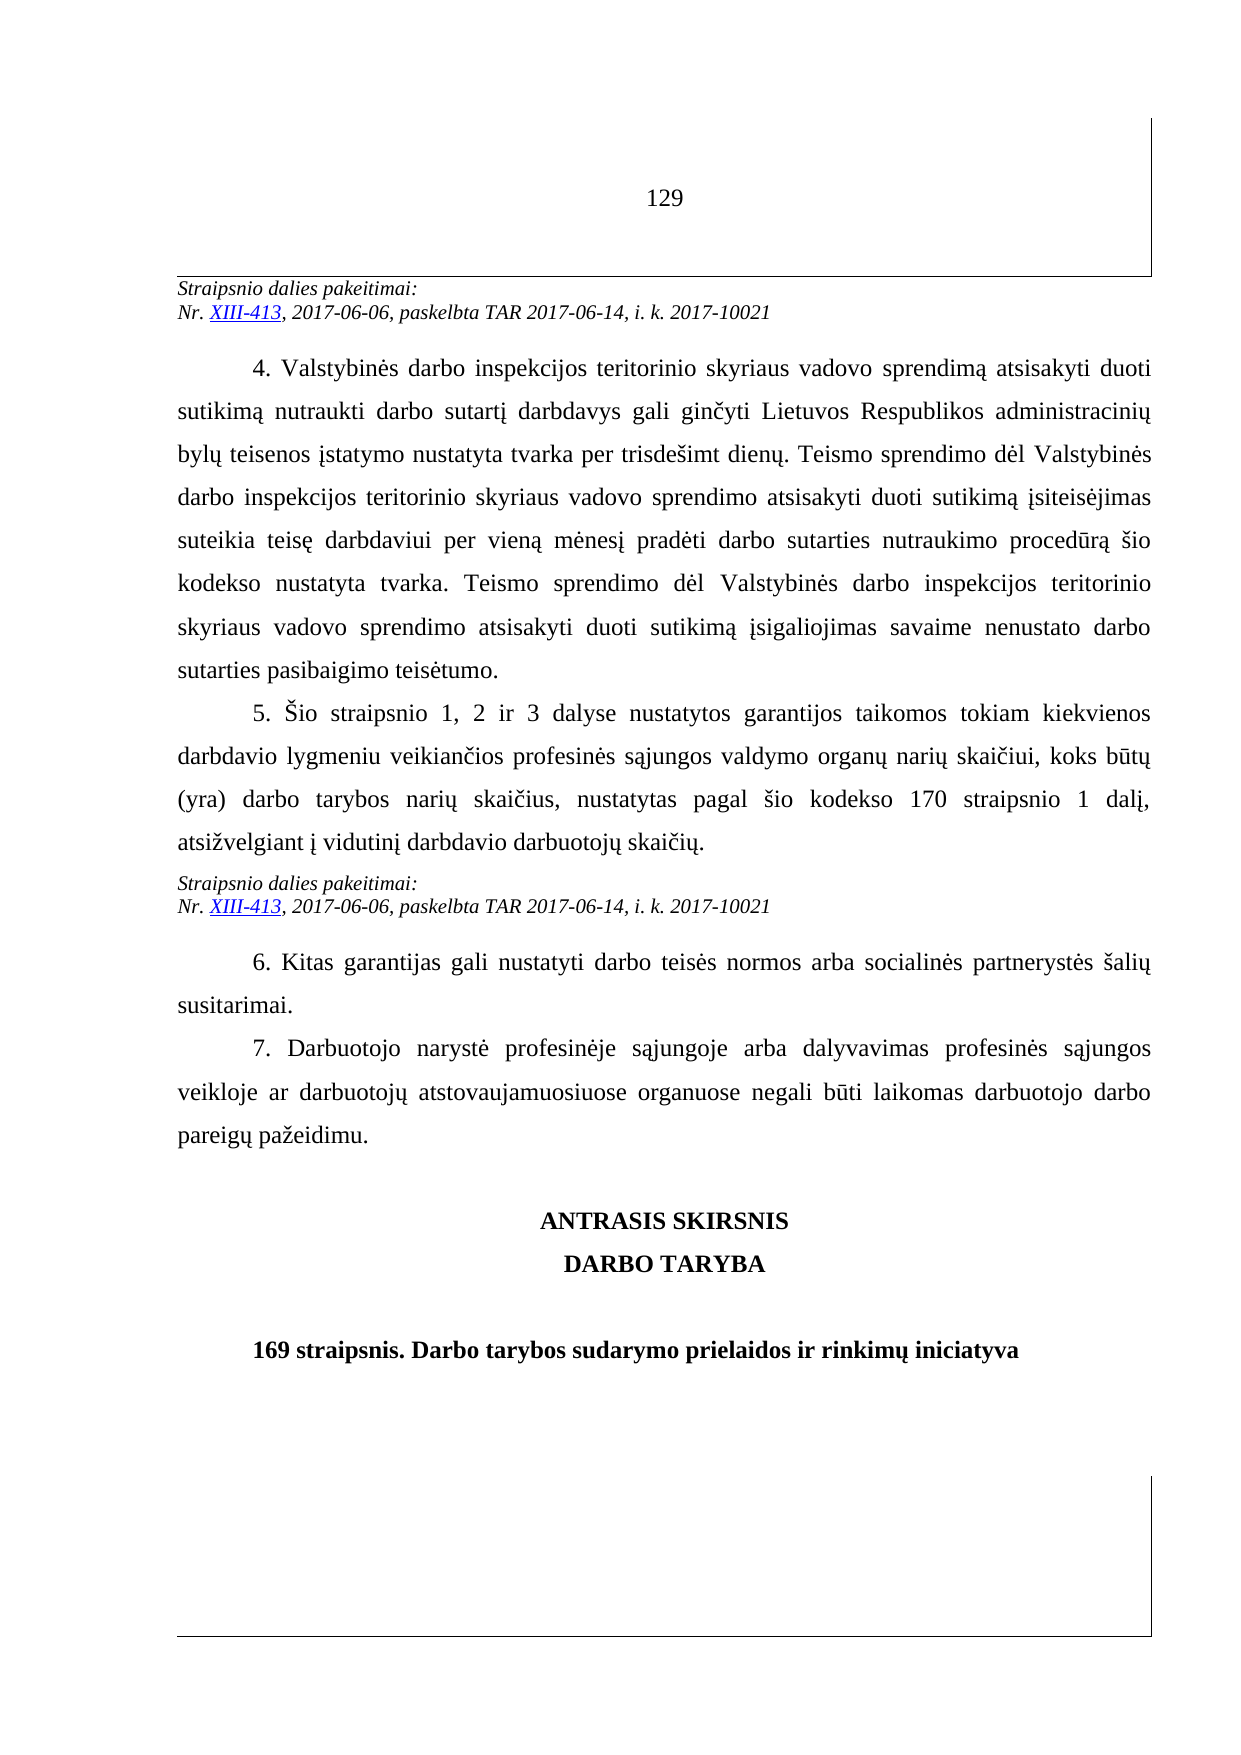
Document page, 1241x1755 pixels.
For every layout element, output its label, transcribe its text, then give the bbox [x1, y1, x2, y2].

text Nr. XIII-413, 2017-06-06, paskelbta TAR 2017-06-14, i. k. 2017-10021 [177, 894, 1152, 918]
text 7. Darbuotojo narystė profesinėje sąjungoje arba dalyvavimas profesinės sąjungos veikloje ar darbuotojų atstovaujamuosiuose organuose negali būti laikomas darbuotojo darbo pareigų pažeidimu. [177, 1033, 1152, 1148]
subtitle 169 straipsnis. Darbo tarybos sudarymo prielaidos ir rinkimų iniciatyva [177, 1335, 1152, 1364]
text 5. Šio straipsnio 1, 2 ir 3 dalyse nustatytos garantijos taikomos tokiam kiekvienos darbdavio lygmeniu veikiančios profesinės sąjungos valdymo organų narių skaičiui, koks būtų (yra) darbo tarybos narių skaičius, nustatytas pagal šio kodekso 170 straipsnio 1 dalį, atsižvelgiant į vidutinį darbdavio darbuotojų skaičių. [177, 698, 1152, 856]
text 6. Kitas garantijas gali nustatyti darbo teisės normos arba socialinės partnerystės šalių susitarimai. [177, 947, 1152, 1019]
text Straipsnio dalies pakeitimai: [177, 870, 1152, 894]
text 4. Valstybinės darbo inspekcijos teritorinio skyriaus vadovo sprendimą atsisakyti duoti sutikimą nutraukti darbo sutartį darbdavys gali ginčyti Lietuvos Respublikos administracinių bylų teisenos įstatymo nustatyta tvarka per trisdešimt dienų. Teismo sprendimo dėl Valstybinės darbo inspekcijos teritorinio skyriaus vadovo sprendimo atsisakyti duoti sutikimą įsiteisėjimas suteikia teisę darbdaviui per vieną mėnesį pradėti darbo sutarties nutraukimo procedūrą šio kodekso nustatyta tvarka. Teismo sprendimo dėl Valstybinės darbo inspekcijos teritorinio skyriaus vadovo sprendimo atsisakyti duoti sutikimą įsigaliojimas savaime nenustato darbo sutarties pasibaigimo teisėtumo. [177, 353, 1152, 683]
text ANTRASIS SKIRSNIS [177, 1206, 1152, 1235]
text Nr. XIII-413, 2017-06-06, paskelbta TAR 2017-06-14, i. k. 2017-10021 [177, 300, 1152, 324]
text DARBO TARYBA [177, 1249, 1152, 1278]
text Straipsnio dalies pakeitimai: [177, 276, 1152, 300]
